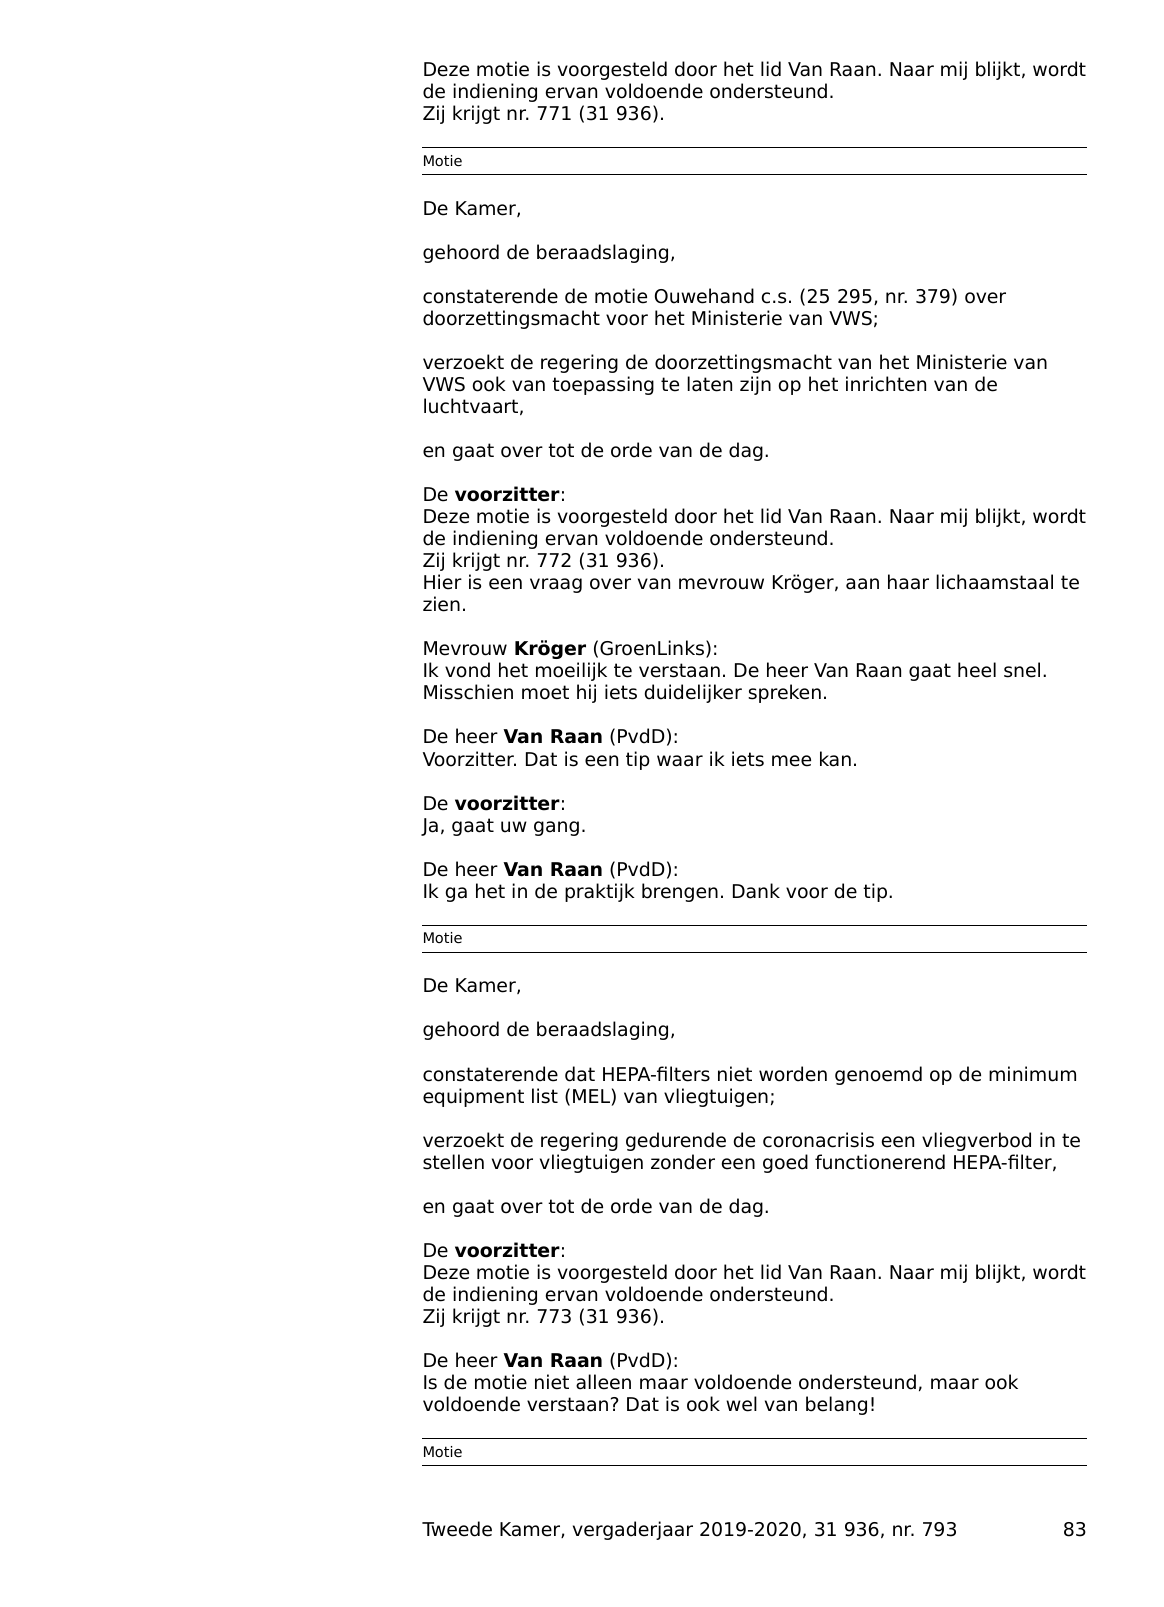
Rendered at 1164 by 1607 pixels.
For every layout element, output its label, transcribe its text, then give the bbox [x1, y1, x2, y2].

text De heer Van Raan (PvdD): [422, 726, 1087, 748]
text Ik vond het moeilijk te verstaan. De heer Van Raan gaat heel snel. Misschien moet hij iets duidelijker spreken. [422, 660, 1087, 704]
text De voorzitter: [422, 484, 1087, 506]
table_header Motie [422, 926, 1087, 952]
text De Kamer, [422, 975, 1087, 997]
text Zij krijgt nr. 771 (31 936). [422, 103, 1087, 125]
text constaterende de motie Ouwehand c.s. (25 295, nr. 379) over doorzettingsmacht voor het Ministerie van VWS; [422, 286, 1087, 330]
text en gaat over tot de orde van de dag. [422, 1196, 1087, 1218]
text Voorzitter. Dat is een tip waar ik iets mee kan. [422, 748, 1087, 770]
text Ja, gaat uw gang. [422, 814, 1087, 837]
text De heer Van Raan (PvdD): [422, 1350, 1087, 1372]
text De Kamer, [422, 197, 1087, 219]
text De voorzitter: [422, 1240, 1087, 1262]
text verzoekt de regering gedurende de coronacrisis een vliegverbod in te stellen voor vliegtuigen zonder een goed functionerend HEPA-filter, [422, 1130, 1087, 1174]
text constaterende dat HEPA-filters niet worden genoemd op de minimum equipment list (MEL) van vliegtuigen; [422, 1063, 1087, 1107]
text Zij krijgt nr. 773 (31 936). [422, 1306, 1087, 1328]
table_header Motie [422, 1439, 1087, 1465]
text Deze motie is voorgesteld door het lid Van Raan. Naar mij blijkt, wordt de indiening ervan voldoende ondersteund. [422, 1262, 1087, 1306]
text Deze motie is voorgesteld door het lid Van Raan. Naar mij blijkt, wordt de indiening ervan voldoende ondersteund. [422, 59, 1087, 103]
text De voorzitter: [422, 793, 1087, 814]
text en gaat over tot de orde van de dag. [422, 440, 1087, 462]
text Hier is een vraag over van mevrouw Kröger, aan haar lichaamstaal te zien. [422, 572, 1087, 616]
text gehoord de beraadslaging, [422, 1019, 1087, 1041]
text verzoekt de regering de doorzettingsmacht van het Ministerie van VWS ook van toepassing te laten zijn op het inrichten van de luchtvaart, [422, 352, 1087, 418]
text Deze motie is voorgesteld door het lid Van Raan. Naar mij blijkt, wordt de indiening ervan voldoende ondersteund. [422, 506, 1087, 550]
text Is de motie niet alleen maar voldoende ondersteund, maar ook voldoende verstaan? Dat is ook wel van belang! [422, 1372, 1087, 1416]
text Zij krijgt nr. 772 (31 936). [422, 550, 1087, 572]
text Mevrouw Kröger (GroenLinks): [422, 638, 1087, 660]
table_header Motie [422, 148, 1087, 174]
text De heer Van Raan (PvdD): [422, 859, 1087, 881]
text Ik ga het in de praktijk brengen. Dank voor de tip. [422, 881, 1087, 903]
text gehoord de beraadslaging, [422, 242, 1087, 264]
